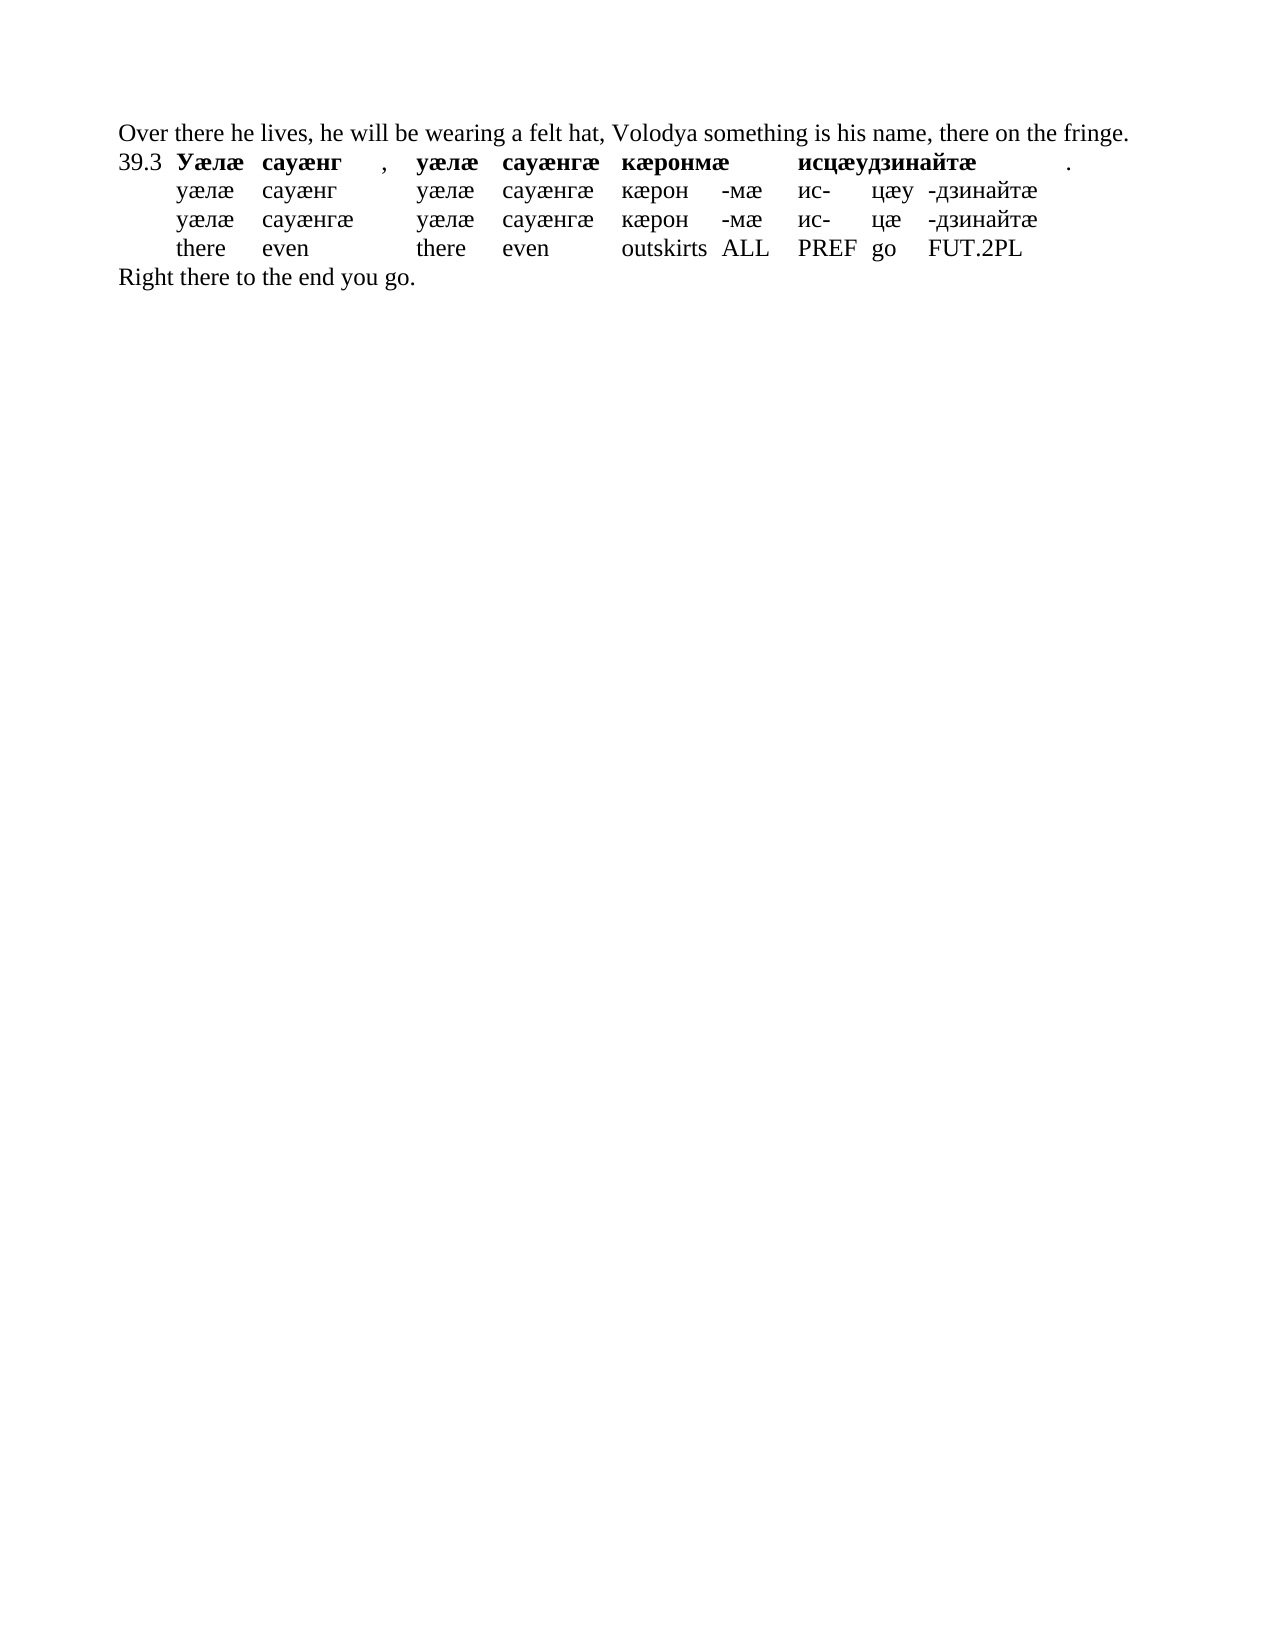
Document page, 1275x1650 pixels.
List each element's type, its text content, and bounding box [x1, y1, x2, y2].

text Right there to the end you go. [118, 262, 1249, 291]
text уæлæ [176, 204, 234, 233]
text уæлæ [416, 147, 488, 176]
text кæрон [621, 204, 708, 233]
text , [381, 147, 402, 176]
text цæ [871, 204, 914, 233]
text even [262, 233, 353, 262]
text ис- [798, 204, 858, 233]
text ис- [798, 176, 858, 204]
text Over there he lives, he will be wearing a felt hat, Volodya something is his name, there on the fringe. [118, 118, 1249, 147]
text outskirts [621, 233, 708, 262]
text исцæудзинайтæ [798, 147, 1052, 176]
text уæлæ [176, 176, 234, 204]
text сауæнгæ [502, 204, 594, 233]
text кæронмæ [621, 147, 784, 176]
text -дзинайтæ [928, 204, 1038, 233]
text Уæлæ [176, 147, 248, 176]
text кæрон [621, 176, 708, 204]
text сауæнгæ [502, 147, 608, 176]
text уæлæ [416, 176, 474, 204]
text even [502, 233, 594, 262]
text цæу [871, 176, 914, 204]
text сауæнг [262, 176, 353, 204]
text -дзинайтæ [928, 176, 1038, 204]
text FUT.2PL [928, 233, 1038, 262]
text ALL [721, 233, 770, 262]
text сауæнгæ [502, 176, 594, 204]
text -мæ [721, 176, 770, 204]
text . [1065, 147, 1086, 176]
text уæлæ [416, 204, 474, 233]
text сауæнгæ [262, 204, 353, 233]
text go [871, 233, 914, 262]
text -мæ [721, 204, 770, 233]
text PREF [798, 233, 858, 262]
text there [416, 233, 474, 262]
text there [176, 233, 234, 262]
text 39.3 [118, 147, 162, 176]
text сауæнг [262, 147, 367, 176]
